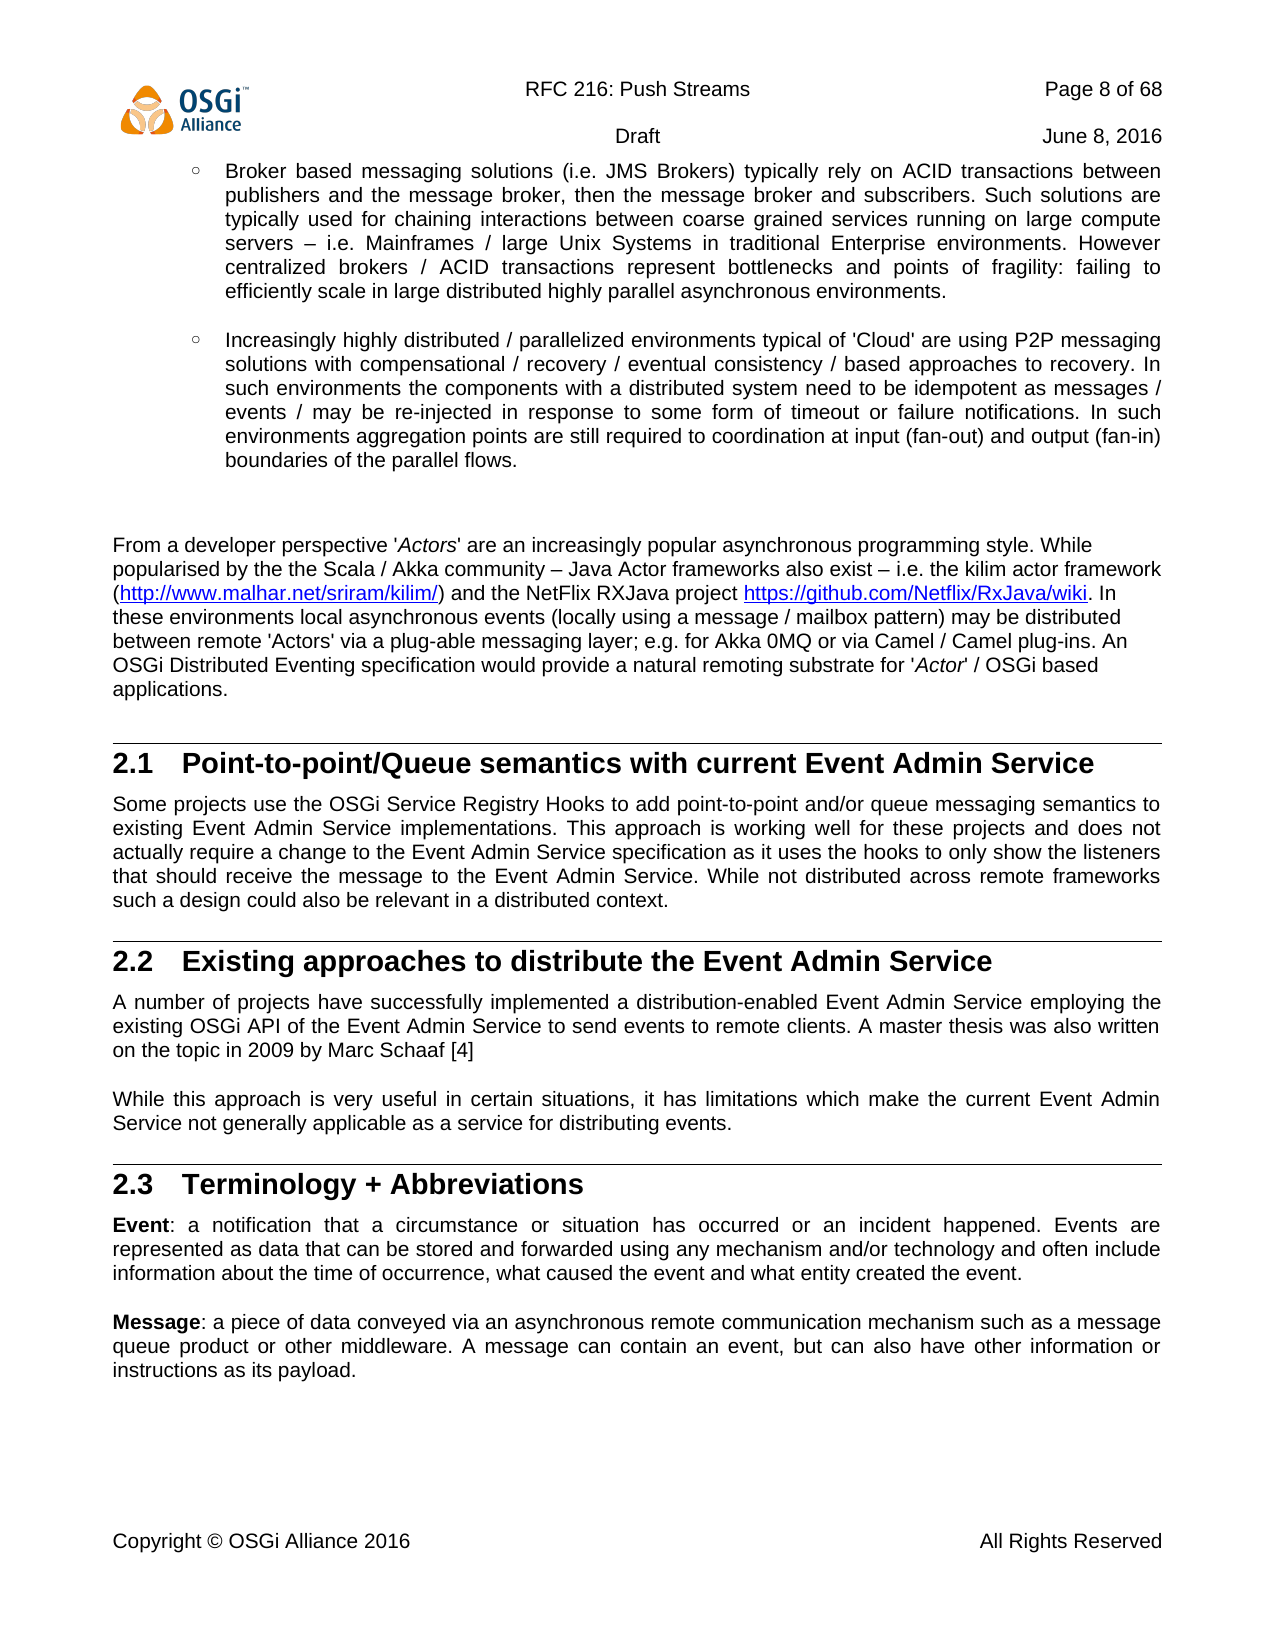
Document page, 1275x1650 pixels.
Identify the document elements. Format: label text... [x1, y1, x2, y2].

subtitle Point-to-point/Queue semantics with current Event Admin Service [112, 744, 1162, 779]
text Event: a notification that a circumstance or situation has occurred or an incident happened. Events are represented as data that can be stored and forwarded using any mechanism and/or technology and often include information about the time of occurrence, what caused the event and what entity created the event. [112, 1213, 1162, 1285]
text While this approach is very useful in certain situations, it has limitations which make the current Event Admin Service not generally applicable as a service for distributing events. [112, 1087, 1162, 1134]
subtitle Terminology + Abbreviations [112, 1165, 1162, 1200]
picture [113, 78, 257, 142]
text From a developer perspective 'Actors' are an increasingly popular asynchronous programming style. While popularised by the the Scala / Akka community – Java Actor frameworks also exist – i.e. the kilim actor framework (http://www.malhar.net/sriram/kilim/) and the NetFlix RXJava project https://github.com/Netflix/RxJava/wiki. In these environments local asynchronous events (locally using a message / mailbox pattern) may be distributed between remote 'Actors' via a plug-able messaging layer; e.g. for Akka 0MQ or via Camel / Camel plug-ins. An OSGi Distributed Eventing specification would provide a natural remoting substrate for 'Actor' / OSGi based applications. [112, 533, 1162, 701]
subtitle Existing approaches to distribute the Event Admin Service [112, 942, 1162, 977]
text A number of projects have successfully implemented a distribution-enabled Event Admin Service employing the existing OSGi API of the Event Admin Service to send events to remote clients. A master thesis was also written on the topic in 2009 by Marc Schaaf [4]. [112, 990, 1162, 1062]
list Broker based messaging solutions (i.e. JMS Brokers) typically rely on ACID transactions between publishers and the message broker, then the message broker and subscribers. Such solutions are typically used for chaining interactions between coarse grained services running on large compute servers – i.e. Mainframes / large Unix Systems in traditional Enterprise environments. However centralized brokers / ACID transactions represent bottlenecks and points of fragility: failing to efficiently scale in large distributed highly parallel asynchronous environments. [187, 159, 1162, 303]
list Increasingly highly distributed / parallelized environments typical of 'Cloud' are using P2P messaging solutions with compensational / recovery / eventual consistency / based approaches to recovery. In such environments the components with a distributed system need to be idempotent as messages / events / may be re-injected in response to some form of timeout or failure notifications. In such environments aggregation points are still required to coordination at input (fan-out) and output (fan-in) boundaries of the parallel flows. [187, 328, 1162, 472]
text Message: a piece of data conveyed via an asynchronous remote communication mechanism such as a message queue product or other middleware. A message can contain an event, but can also have other information or instructions as its payload. [112, 1310, 1162, 1382]
text Some projects use the OSGi Service Registry Hooks to add point-to-point and/or queue messaging semantics to existing Event Admin Service implementations. This approach is working well for these projects and does not actually require a change to the Event Admin Service specification as it uses the hooks to only show the listeners that should receive the message to the Event Admin Service. While not distributed across remote frameworks such a design could also be relevant in a distributed context. [112, 792, 1162, 911]
